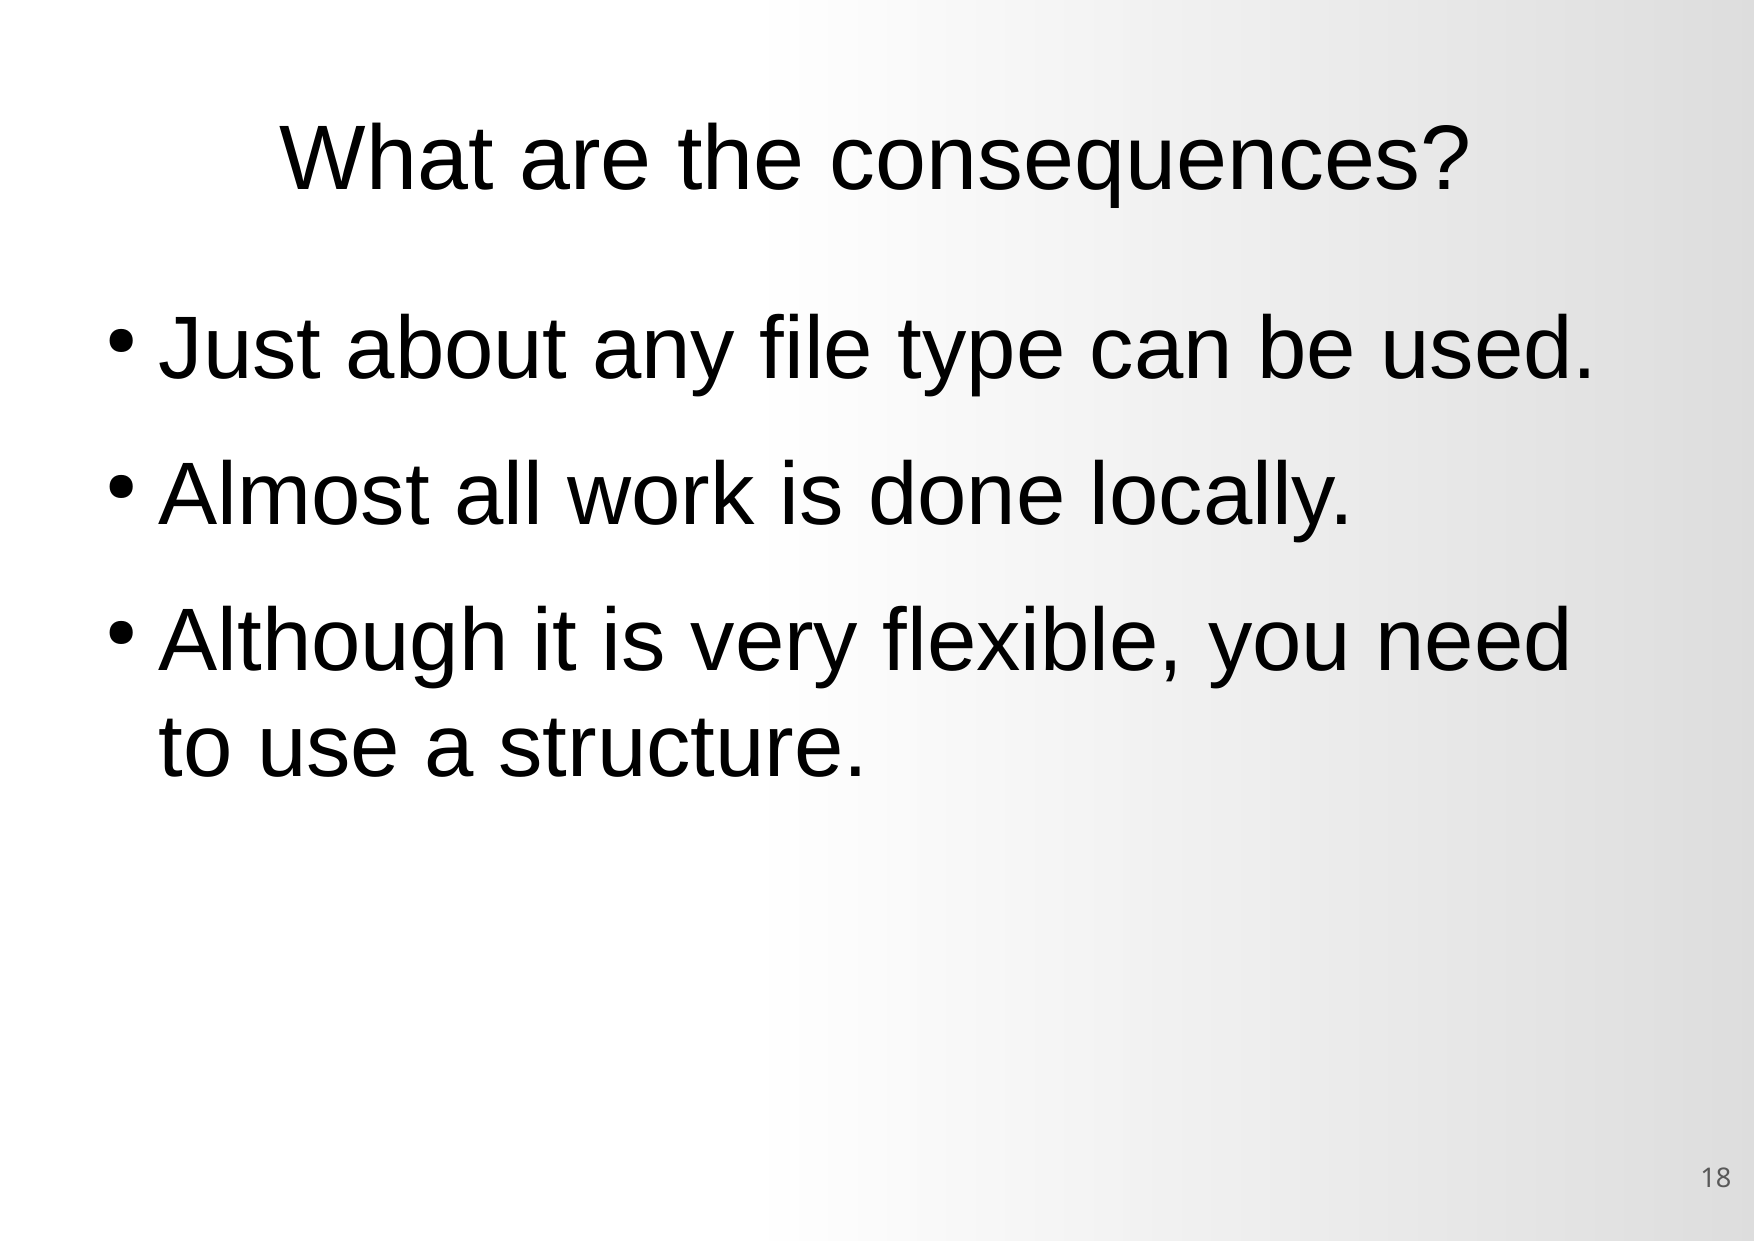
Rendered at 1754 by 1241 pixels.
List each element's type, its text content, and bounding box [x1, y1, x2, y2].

list Just about any file type can be used. Almost all work is done locally. Although it is very flexible, you need to use a structure. [87, 290, 1667, 1010]
title What are the consequences? [87, 49, 1667, 257]
slide_number [1641, 1145, 1747, 1241]
